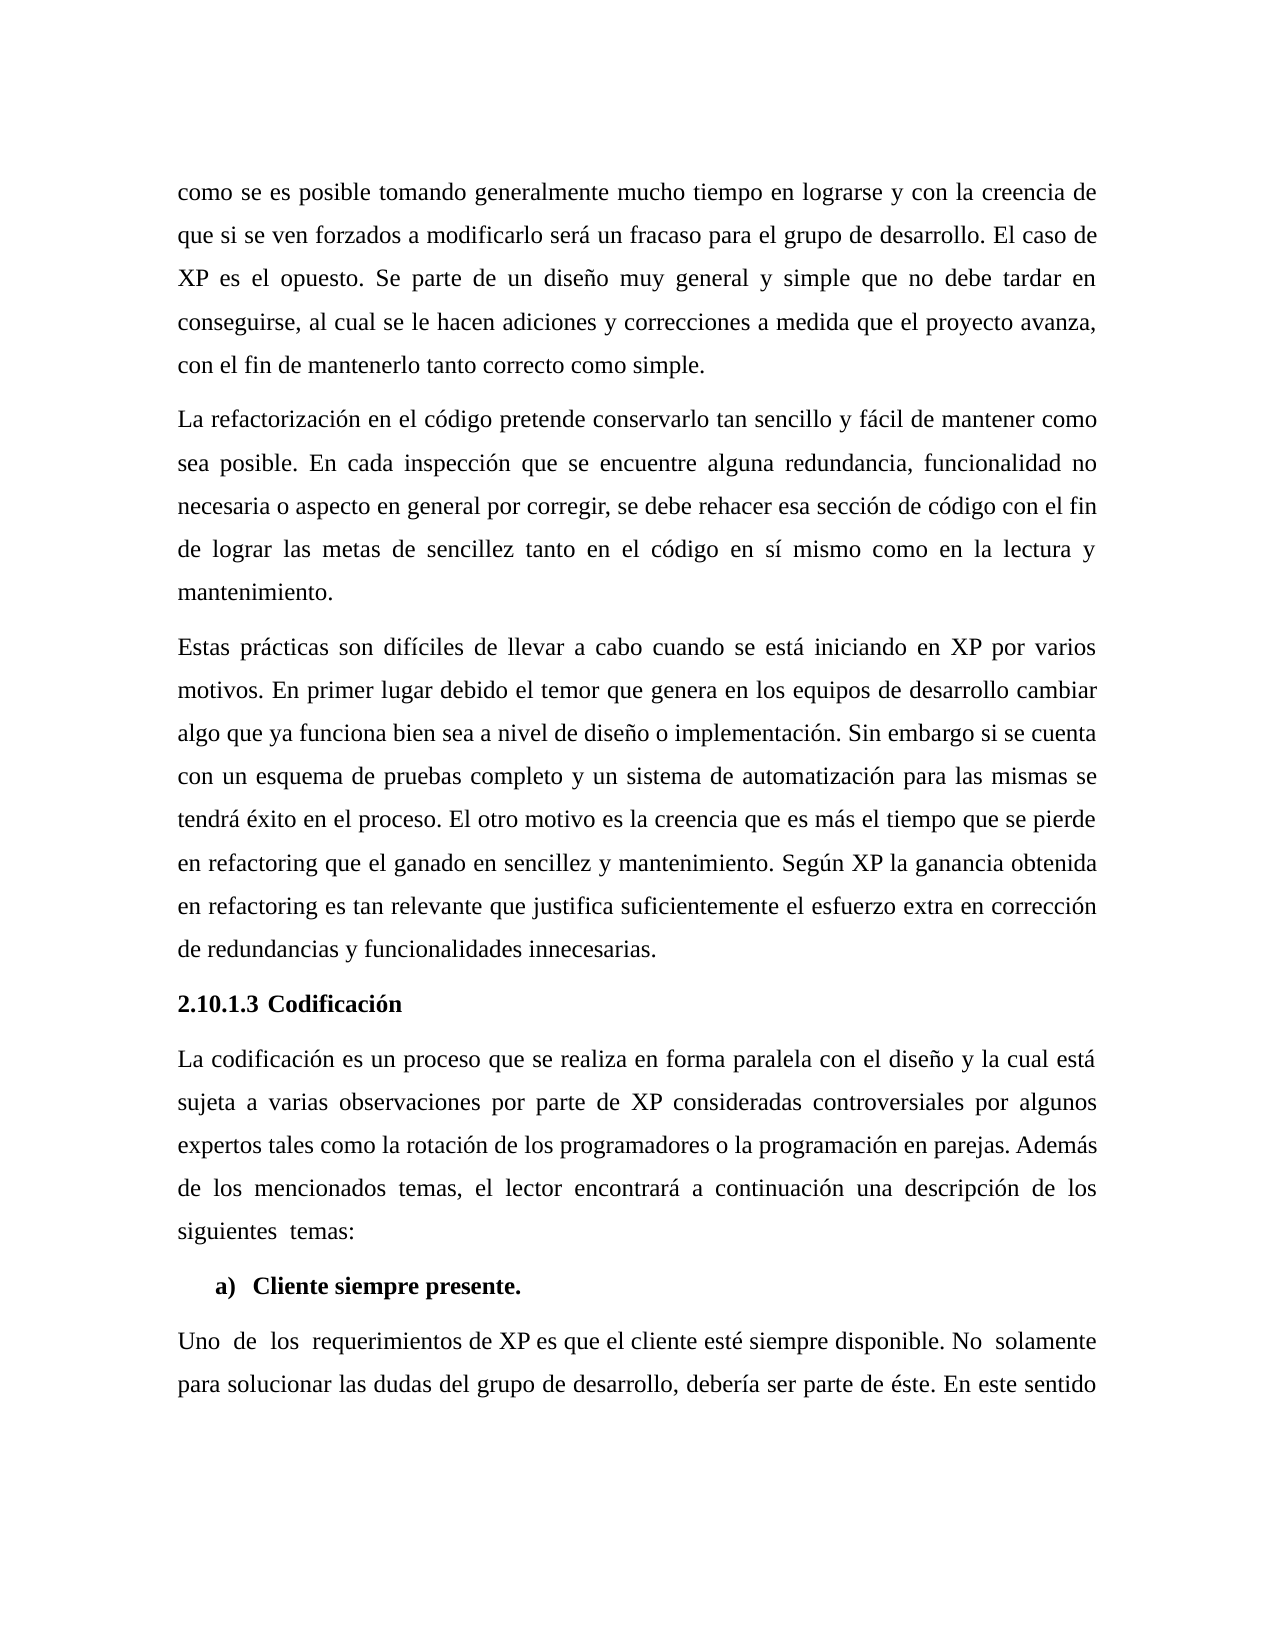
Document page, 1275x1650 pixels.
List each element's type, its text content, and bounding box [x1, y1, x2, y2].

text Estas prácticas son difíciles de llevar a cabo cuando se está iniciando en XP por varios motivos. En primer lugar debido el temor que genera en los equipos de desarrollo cambiar algo que ya funciona bien sea a nivel de diseño o implementación. Sin embargo si se cuenta con un esquema de pruebas completo y un sistema de automatización para las mismas se tendrá éxito en el proceso. El otro motivo es la creencia que es más el tiempo que se pierde en refactoring que el ganado en sencillez y mantenimiento. Según XP la ganancia obtenida en refactoring es tan relevante que justifica suficientemente el esfuerzo extra en corrección de redundancias y funcionalidades innecesarias. [177, 632, 1098, 963]
text La refactorización en el código pretende conservarlo tan sencillo y fácil de mantener como sea posible. En cada inspección que se encuentre alguna redundancia, funcionalidad no necesaria o aspecto en general por corregir, se debe rehacer esa sección de código con el fin de lograr las metas de sencillez tanto en el código en sí mismo como en la lectura y mantenimiento. [177, 404, 1098, 606]
subtitle Codificación [177, 989, 1098, 1017]
list Cliente siempre presente. [215, 1271, 1098, 1300]
text Uno de los requerimientos de XP es que el cliente esté siempre disponible. No solamente para solucionar las dudas del grupo de desarrollo, debería ser parte de éste. En este sentido [177, 1326, 1098, 1398]
text La codificación es un proceso que se realiza en forma paralela con el diseño y la cual está sujeta a varias observaciones por parte de XP consideradas controversiales por algunos expertos tales como la rotación de los programadores o la programación en parejas. Además de los mencionados temas, el lector encontrará a continuación una descripción de los siguientes temas: [177, 1044, 1098, 1245]
text como se es posible tomando generalmente mucho tiempo en lograrse y con la creencia de que si se ven forzados a modificarlo será un fracaso para el grupo de desarrollo. El caso de XP es el opuesto. Se parte de un diseño muy general y simple que no debe tardar en conseguirse, al cual se le hacen adiciones y correcciones a medida que el proyecto avanza, con el fin de mantenerlo tanto correcto como simple. [177, 177, 1098, 378]
